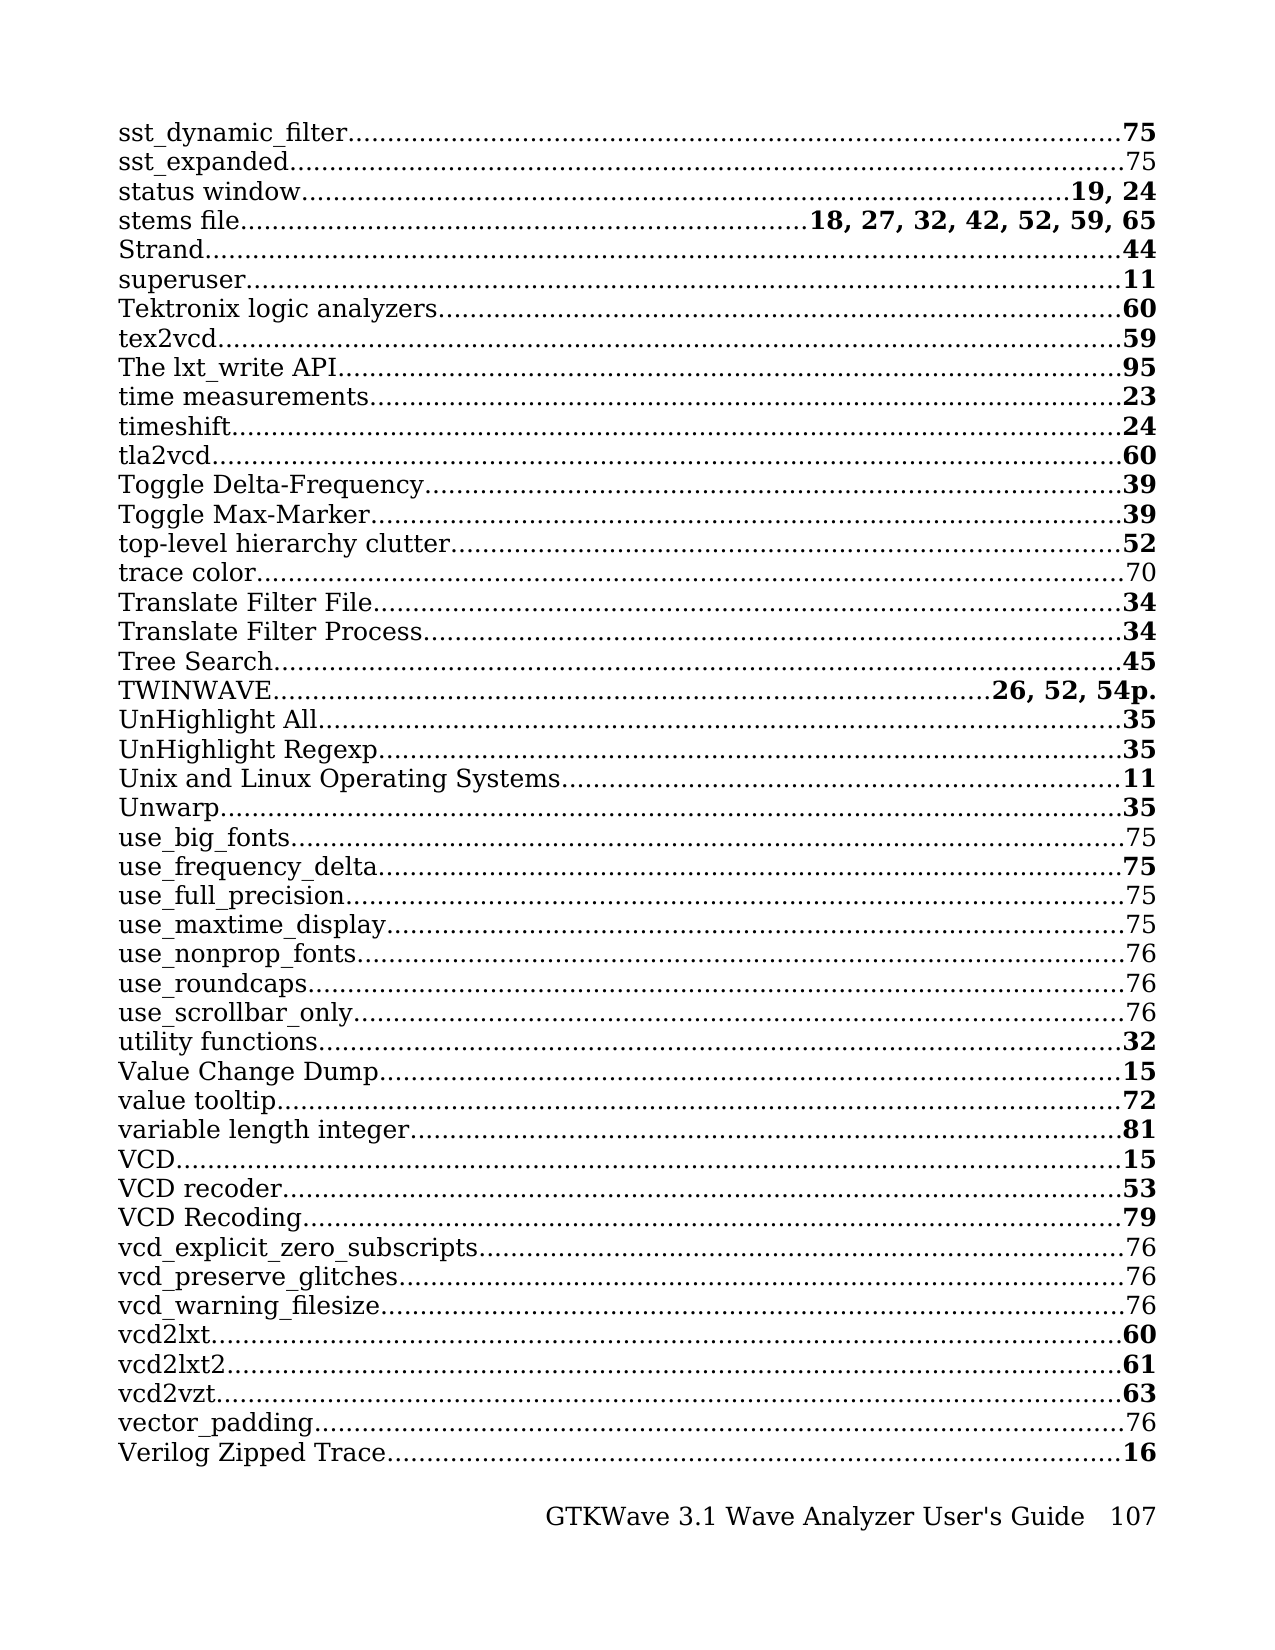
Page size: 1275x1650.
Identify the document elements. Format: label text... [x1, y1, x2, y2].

text Unix and Linux Operating Systems 11 [118, 764, 1157, 793]
text time measurements 23 [118, 382, 1157, 412]
text vcd_warning_filesize 76 [118, 1291, 1157, 1320]
text Tektronix logic analyzers 60 [118, 294, 1157, 323]
text top-level hierarchy clutter 52 [118, 529, 1157, 558]
text utility functions 32 [118, 1027, 1157, 1056]
text use_big_fonts 75 [118, 823, 1157, 852]
text Strand 44 [118, 235, 1157, 265]
text vcd2vzt 63 [118, 1379, 1157, 1408]
text UnHighlight All 35 [118, 705, 1157, 734]
text sst_dynamic_filter 75 [118, 118, 1157, 147]
text sst_expanded 75 [118, 147, 1157, 177]
text vcd2lxt 60 [118, 1320, 1157, 1349]
text status window 19, 24 [118, 177, 1157, 206]
text VCD recoder 53 [118, 1174, 1157, 1203]
text superuser 11 [118, 265, 1157, 294]
text Verilog Zipped Trace 16 [118, 1437, 1157, 1467]
text vcd_explicit_zero_subscripts 76 [118, 1233, 1157, 1262]
text Tree Search 45 [118, 646, 1157, 676]
text vcd_preserve_glitches 76 [118, 1262, 1157, 1291]
text TWINWAVE 26, 52, 54p. [118, 676, 1157, 705]
text stems file 18, 27, 32, 42, 52, 59, 65 [118, 206, 1157, 235]
text vector_padding 76 [118, 1408, 1157, 1437]
text Unwarp 35 [118, 793, 1157, 823]
text Value Change Dump 15 [118, 1056, 1157, 1086]
text variable length integer 81 [118, 1115, 1157, 1144]
text timeshift 24 [118, 412, 1157, 441]
text tex2vcd 59 [118, 323, 1157, 353]
text Translate Filter Process 34 [118, 617, 1157, 646]
text vcd2lxt2 61 [118, 1349, 1157, 1379]
text tla2vcd 60 [118, 441, 1157, 470]
text trace color 70 [118, 558, 1157, 588]
text use_maxtime_display 75 [118, 910, 1157, 939]
text use_roundcaps 76 [118, 969, 1157, 998]
text UnHighlight Regexp 35 [118, 734, 1157, 764]
text The lxt_write API 95 [118, 353, 1157, 382]
text VCD Recoding 79 [118, 1203, 1157, 1233]
text use_scrollbar_only 76 [118, 998, 1157, 1027]
text VCD 15 [118, 1144, 1157, 1174]
text use_full_precision 75 [118, 881, 1157, 910]
text Toggle Max-Marker 39 [118, 500, 1157, 529]
text Translate Filter File 34 [118, 588, 1157, 617]
text use_nonprop_fonts 76 [118, 939, 1157, 969]
text use_frequency_delta 75 [118, 852, 1157, 881]
text value tooltip 72 [118, 1086, 1157, 1115]
text Toggle Delta-Frequency 39 [118, 470, 1157, 500]
